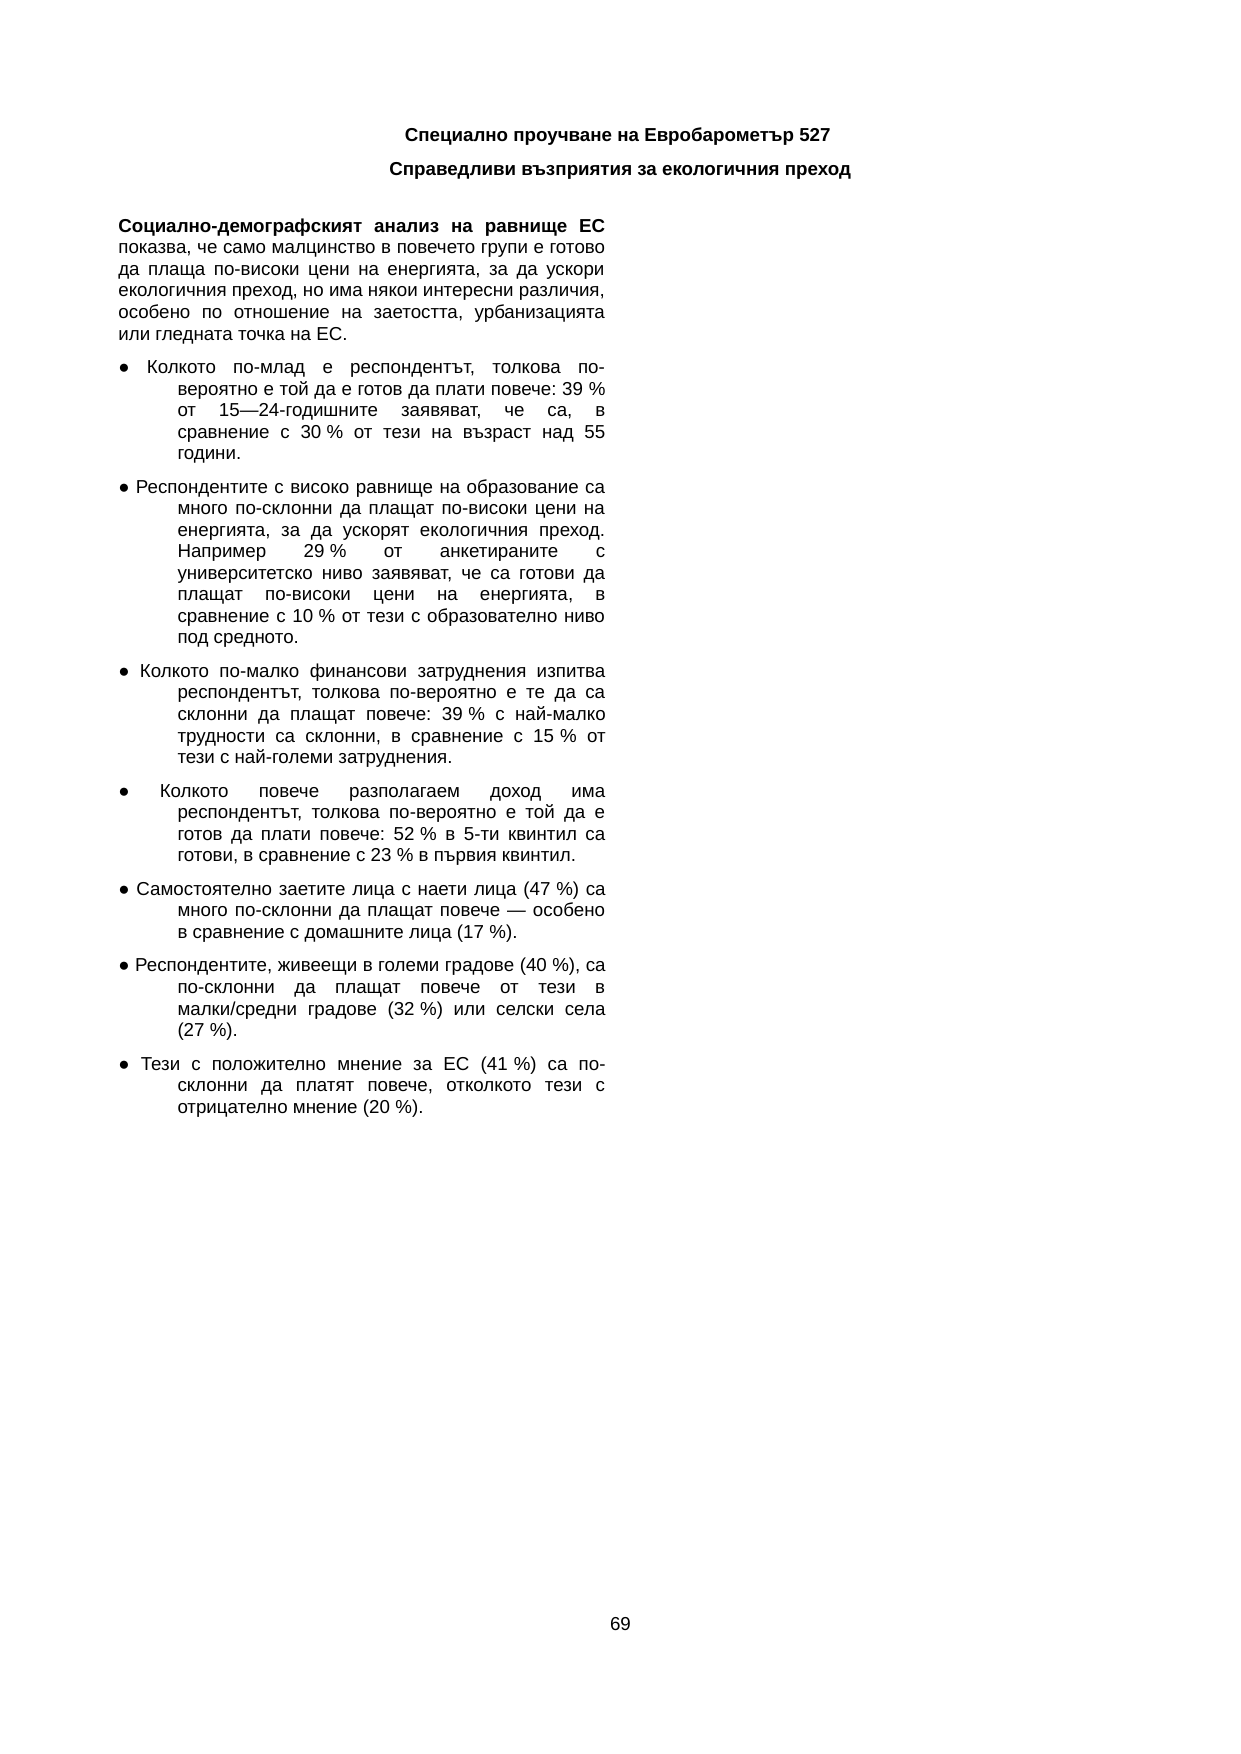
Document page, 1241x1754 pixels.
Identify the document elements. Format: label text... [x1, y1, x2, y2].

text ● Тези с положително мнение за ЕС (41 %) са по-склонни да платят повече, отколкото тези с отрицателно мнение (20 %). [118, 1052, 605, 1117]
text ● Самостоятелно заетите лица с наети лица (47 %) са много по-склонни да плащат повече — особено в сравнение с домашните лица (17 %). [118, 878, 605, 942]
text Социално-демографският анализ на равнище ЕС показва, че само малцинство в повечето групи е готово да плаща по-високи цени на енергията, за да ускори екологичния преход, но има някои интересни различия, особено по отношение на заетостта, урбанизацията или гледната точка на ЕС. [118, 214, 605, 344]
text ● Респондентите с високо равнище на образование са много по-склонни да плащат по-високи цени на енергията, за да ускорят екологичния преход. Например 29 % от анкетираните с университетско ниво заявяват, че са готови да плащат по-високи цени на енергията, в сравнение с 10 % от тези с образователно ниво под средното. [118, 475, 605, 648]
text ● Респондентите, живеещи в големи градове (40 %), са по-склонни да плащат повече от тези в малки/средни градове (32 %) или селски села (27 %). [118, 954, 605, 1040]
text ● Колкото по-малко финансови затруднения изпитва респондентът, толкова по-вероятно е те да са склонни да плащат повече: 39 % с най-малко трудности са склонни, в сравнение с 15 % от тези с най-големи затруднения. [118, 660, 605, 768]
text ● Колкото по-млад е респондентът, толкова по-вероятно е той да е готов да плати повече: 39 % от 15—24-годишните заявяват, че са, в сравнение с 30 % от тези на възраст над 55 години. [118, 356, 605, 463]
text ● Колкото повече разполагаем доход има респондентът, толкова по-вероятно е той да е готов да плати повече: 52 % в 5-ти квинтил са готови, в сравнение с 23 % в първия квинтил. [118, 779, 605, 866]
